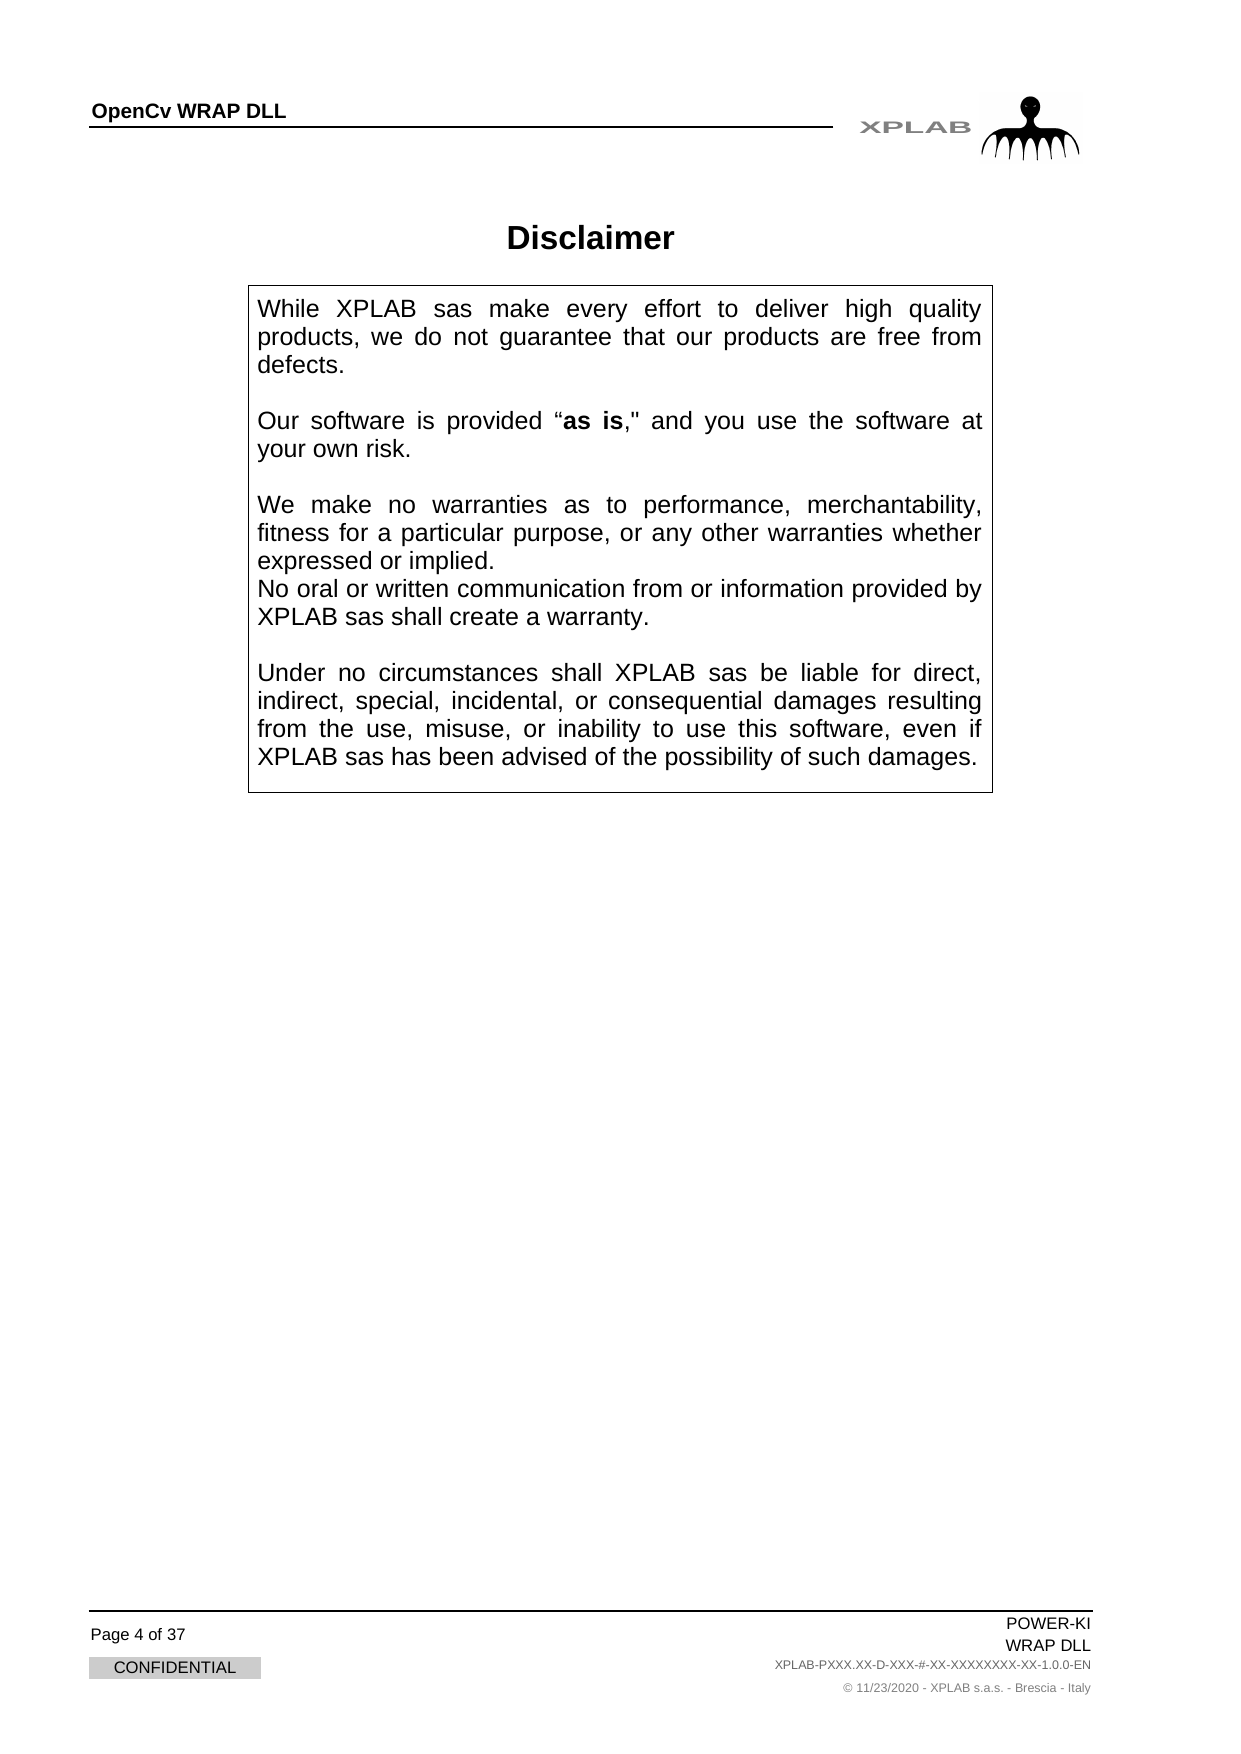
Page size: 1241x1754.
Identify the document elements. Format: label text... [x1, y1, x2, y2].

text No oral or written communication from or information provided by XPLAB sas shall create a warranty. [257, 574, 983, 631]
text Disclaimer [88, 220, 1093, 257]
text Under no circumstances shall XPLAB sas be liable for direct, indirect, special, incidental, or consequential damages resulting from the use, misuse, or inability to use this software, even if XPLAB sas has been advised of the possibility of such damages. [257, 658, 983, 771]
text Our software is provided “as is," and you use the software at your own risk. [257, 406, 983, 462]
picture [978, 92, 1083, 164]
text We make no warranties as to performance, merchantability, fitness for a particular purpose, or any other warranties whether expressed or implied. [257, 490, 983, 574]
text While XPLAB sas make every effort to deliver high quality products, we do not guarantee that our products are free from defects. [257, 294, 983, 378]
